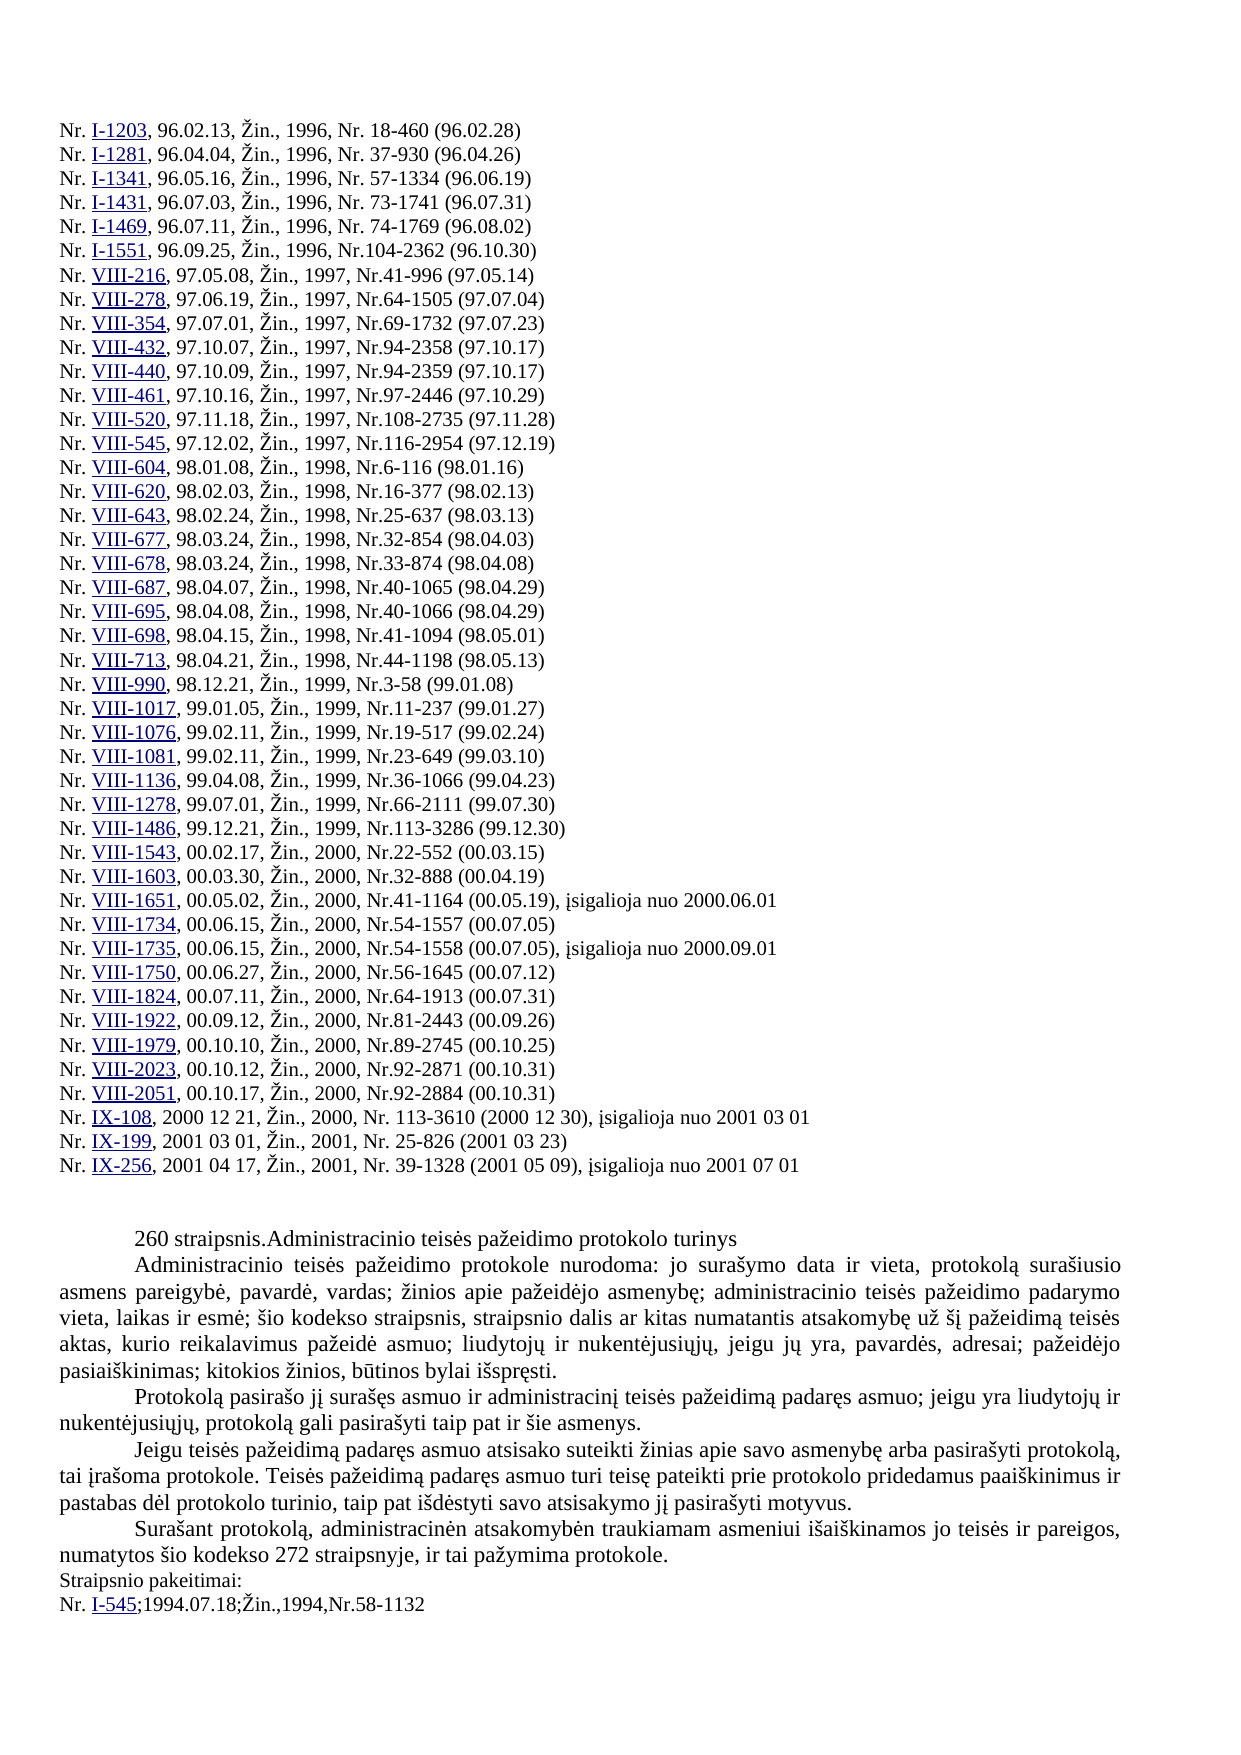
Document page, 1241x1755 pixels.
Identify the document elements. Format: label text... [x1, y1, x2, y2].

text Jeigu teisės pažeidimą padaręs asmuo atsisako suteikti žinias apie savo asmenybę arba pasirašyti protokolą, tai įrašoma protokole. Teisės pažeidimą padaręs asmuo turi teisę pateikti prie protokolo pridedamus paaiškinimus ir pastabas dėl protokolo turinio, taip pat išdėstyti savo atsisakymo jį pasirašyti motyvus. [59, 1436, 1122, 1515]
text Nr. VIII-1081, 99.02.11, Žin., 1999, Nr.23-649 (99.03.10) [59, 744, 1122, 768]
text Nr. VIII-461, 97.10.16, Žin., 1997, Nr.97-2446 (97.10.29) [59, 383, 1122, 407]
text Nr. IX-256, 2001 04 17, Žin., 2001, Nr. 39-1328 (2001 05 09), įsigalioja nuo 2001 07 01 [59, 1153, 1122, 1177]
text Nr. I-1469, 96.07.11, Žin., 1996, Nr. 74-1769 (96.08.02) [59, 214, 1122, 238]
text Nr. VIII-432, 97.10.07, Žin., 1997, Nr.94-2358 (97.10.17) [59, 335, 1122, 359]
text Nr. I-1281, 96.04.04, Žin., 1996, Nr. 37-930 (96.04.26) [59, 142, 1122, 166]
text Nr. VIII-2051, 00.10.17, Žin., 2000, Nr.92-2884 (00.10.31) [59, 1081, 1122, 1105]
text Nr. I-1551, 96.09.25, Žin., 1996, Nr.104-2362 (96.10.30) [59, 238, 1122, 262]
text Nr. VIII-678, 98.03.24, Žin., 1998, Nr.33-874 (98.04.08) [59, 551, 1122, 575]
text Nr. VIII-687, 98.04.07, Žin., 1998, Nr.40-1065 (98.04.29) [59, 575, 1122, 599]
text Nr. VIII-713, 98.04.21, Žin., 1998, Nr.44-1198 (98.05.13) [59, 647, 1122, 672]
text Nr. VIII-1651, 00.05.02, Žin., 2000, Nr.41-1164 (00.05.19), įsigalioja nuo 2000.06.01 [59, 888, 1122, 912]
text Nr. VIII-545, 97.12.02, Žin., 1997, Nr.116-2954 (97.12.19) [59, 431, 1122, 455]
text Surašant protokolą, administracinėn atsakomybėn traukiamam asmeniui išaiškinamos jo teisės ir pareigos, numatytos šio kodekso 272 straipsnyje, ir tai pažymima protokole. [59, 1515, 1122, 1568]
text Nr. VIII-520, 97.11.18, Žin., 1997, Nr.108-2735 (97.11.28) [59, 407, 1122, 431]
text Nr. VIII-1543, 00.02.17, Žin., 2000, Nr.22-552 (00.03.15) [59, 840, 1122, 864]
text Nr. IX-199, 2001 03 01, Žin., 2001, Nr. 25-826 (2001 03 23) [59, 1129, 1122, 1153]
text Nr. VIII-677, 98.03.24, Žin., 1998, Nr.32-854 (98.04.03) [59, 527, 1122, 551]
text Nr. VIII-1278, 99.07.01, Žin., 1999, Nr.66-2111 (99.07.30) [59, 792, 1122, 816]
text Nr. I-1203, 96.02.13, Žin., 1996, Nr. 18-460 (96.02.28) [59, 118, 1122, 142]
text Nr. VIII-1750, 00.06.27, Žin., 2000, Nr.56-1645 (00.07.12) [59, 960, 1122, 984]
text Nr. VIII-1136, 99.04.08, Žin., 1999, Nr.36-1066 (99.04.23) [59, 768, 1122, 792]
text Nr. VIII-216, 97.05.08, Žin., 1997, Nr.41-996 (97.05.14) [59, 262, 1122, 287]
text Nr. VIII-1486, 99.12.21, Žin., 1999, Nr.113-3286 (99.12.30) [59, 816, 1122, 840]
text Nr. VIII-1734, 00.06.15, Žin., 2000, Nr.54-1557 (00.07.05) [59, 912, 1122, 936]
text Straipsnio pakeitimai: [59, 1568, 1122, 1592]
text Nr. VIII-1076, 99.02.11, Žin., 1999, Nr.19-517 (99.02.24) [59, 720, 1122, 744]
text Nr. VIII-1603, 00.03.30, Žin., 2000, Nr.32-888 (00.04.19) [59, 864, 1122, 888]
text 260 straipsnis.Administracinio teisės pažeidimo protokolo turinys [59, 1225, 1122, 1251]
text Nr. VIII-440, 97.10.09, Žin., 1997, Nr.94-2359 (97.10.17) [59, 359, 1122, 383]
text Nr. I-1431, 96.07.03, Žin., 1996, Nr. 73-1741 (96.07.31) [59, 190, 1122, 214]
text Nr. VIII-990, 98.12.21, Žin., 1999, Nr.3-58 (99.01.08) [59, 672, 1122, 696]
text Nr. VIII-278, 97.06.19, Žin., 1997, Nr.64-1505 (97.07.04) [59, 287, 1122, 311]
text Nr. I-545;1994.07.18;Žin.,1994,Nr.58-1132 [59, 1592, 1122, 1616]
text Nr. VIII-695, 98.04.08, Žin., 1998, Nr.40-1066 (98.04.29) [59, 599, 1122, 623]
text Nr. VIII-643, 98.02.24, Žin., 1998, Nr.25-637 (98.03.13) [59, 503, 1122, 527]
text Nr. VIII-604, 98.01.08, Žin., 1998, Nr.6-116 (98.01.16) [59, 455, 1122, 479]
text Protokolą pasirašo jį surašęs asmuo ir administracinį teisės pažeidimą padaręs asmuo; jeigu yra liudytojų ir nukentėjusiųjų, protokolą gali pasirašyti taip pat ir šie asmenys. [59, 1383, 1122, 1436]
text Nr. IX-108, 2000 12 21, Žin., 2000, Nr. 113-3610 (2000 12 30), įsigalioja nuo 2001 03 01 [59, 1105, 1122, 1129]
text Nr. VIII-354, 97.07.01, Žin., 1997, Nr.69-1732 (97.07.23) [59, 311, 1122, 335]
text Nr. VIII-1017, 99.01.05, Žin., 1999, Nr.11-237 (99.01.27) [59, 696, 1122, 720]
text Administracinio teisės pažeidimo protokole nurodoma: jo surašymo data ir vieta, protokolą surašiusio asmens pareigybė, pavardė, vardas; žinios apie pažeidėjo asmenybę; administracinio teisės pažeidimo padarymo vieta, laikas ir esmė; šio kodekso straipsnis, straipsnio dalis ar kitas numatantis atsakomybę už šį pažeidimą teisės aktas, kurio reikalavimus pažeidė asmuo; liudytojų ir nukentėjusiųjų, jeigu jų yra, pavardės, adresai; pažeidėjo pasiaiškinimas; kitokios žinios, būtinos bylai išspręsti. [59, 1251, 1122, 1383]
text Nr. I-1341, 96.05.16, Žin., 1996, Nr. 57-1334 (96.06.19) [59, 166, 1122, 190]
text Nr. VIII-2023, 00.10.12, Žin., 2000, Nr.92-2871 (00.10.31) [59, 1057, 1122, 1081]
text Nr. VIII-1824, 00.07.11, Žin., 2000, Nr.64-1913 (00.07.31) [59, 984, 1122, 1008]
text Nr. VIII-698, 98.04.15, Žin., 1998, Nr.41-1094 (98.05.01) [59, 623, 1122, 647]
text Nr. VIII-1735, 00.06.15, Žin., 2000, Nr.54-1558 (00.07.05), įsigalioja nuo 2000.09.01 [59, 936, 1122, 960]
text Nr. VIII-1979, 00.10.10, Žin., 2000, Nr.89-2745 (00.10.25) [59, 1032, 1122, 1057]
text Nr. VIII-1922, 00.09.12, Žin., 2000, Nr.81-2443 (00.09.26) [59, 1008, 1122, 1032]
text Nr. VIII-620, 98.02.03, Žin., 1998, Nr.16-377 (98.02.13) [59, 479, 1122, 503]
